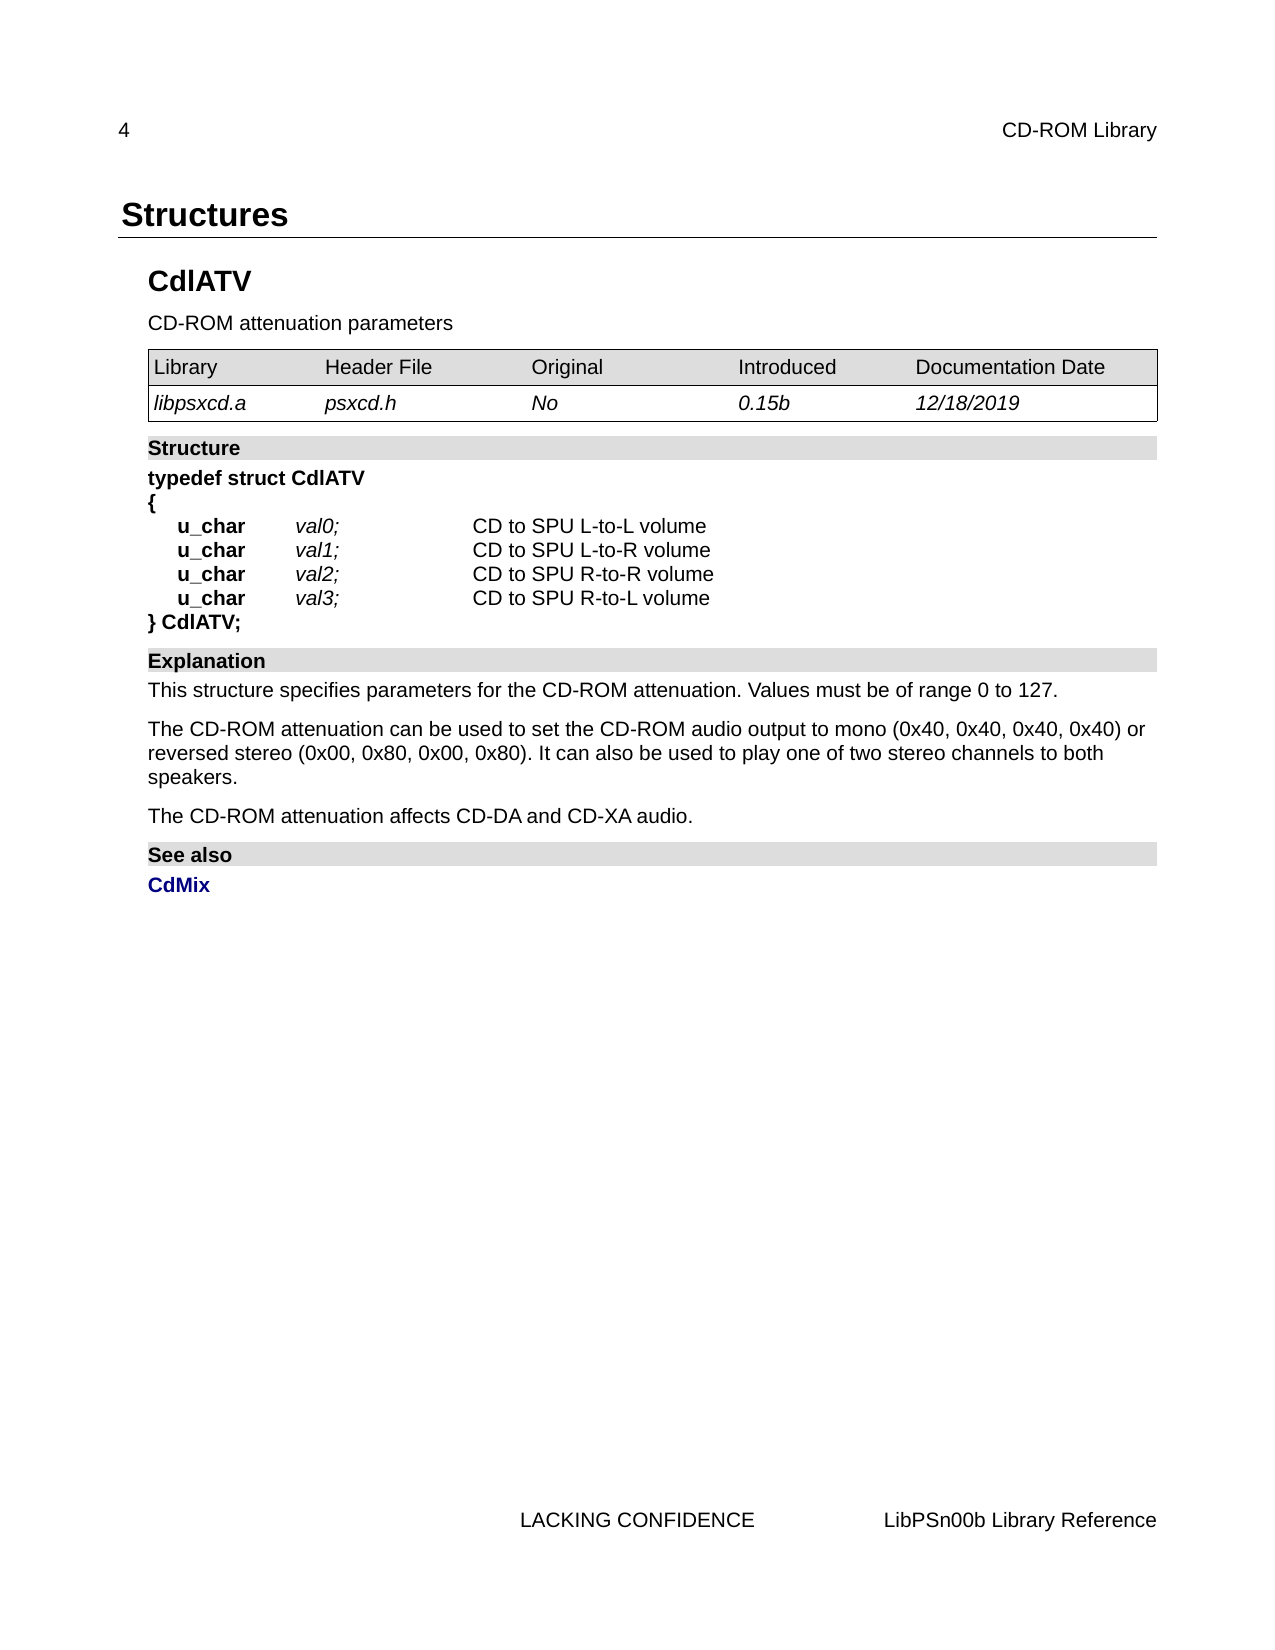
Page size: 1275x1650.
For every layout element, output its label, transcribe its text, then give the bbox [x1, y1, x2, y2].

text u_char val3; CD to SPU R-to-L volume [148, 586, 1157, 609]
text u_char val0; CD to SPU L-to-L volume [148, 514, 1157, 538]
subtitle Structures [118, 192, 1157, 237]
text This structure specifies parameters for the CD-ROM attenuation. Values must be of range 0 to 127. [148, 678, 1157, 702]
text CdMix [148, 872, 1157, 896]
subtitle CdlATV [148, 264, 1157, 298]
text Library Header File Original Introduced Documentation Date [149, 350, 1157, 385]
text CD-ROM attenuation parameters [148, 310, 1157, 334]
text { [148, 490, 1157, 514]
text The CD-ROM attenuation can be used to set the CD-ROM audio output to mono (0x40, 0x40, 0x40, 0x40) or reversed stereo (0x00, 0x80, 0x00, 0x80). It can also be used to play one of two stereo channels to both speakers. [148, 717, 1157, 789]
text typedef struct CdlATV [148, 466, 1157, 490]
text } CdlATV; [148, 609, 1157, 633]
subtitle Structure [148, 436, 1157, 460]
text u_char val2; CD to SPU R-to-R volume [148, 562, 1157, 586]
text u_char val1; CD to SPU L-to-R volume [148, 538, 1157, 562]
text The CD-ROM attenuation affects CD-DA and CD-XA audio. [148, 804, 1157, 828]
subtitle Explanation [148, 648, 1157, 672]
subtitle See also [148, 842, 1157, 866]
text libpsxcd.a psxcd.h No 0.15b 12/18/2019 [149, 386, 1157, 421]
